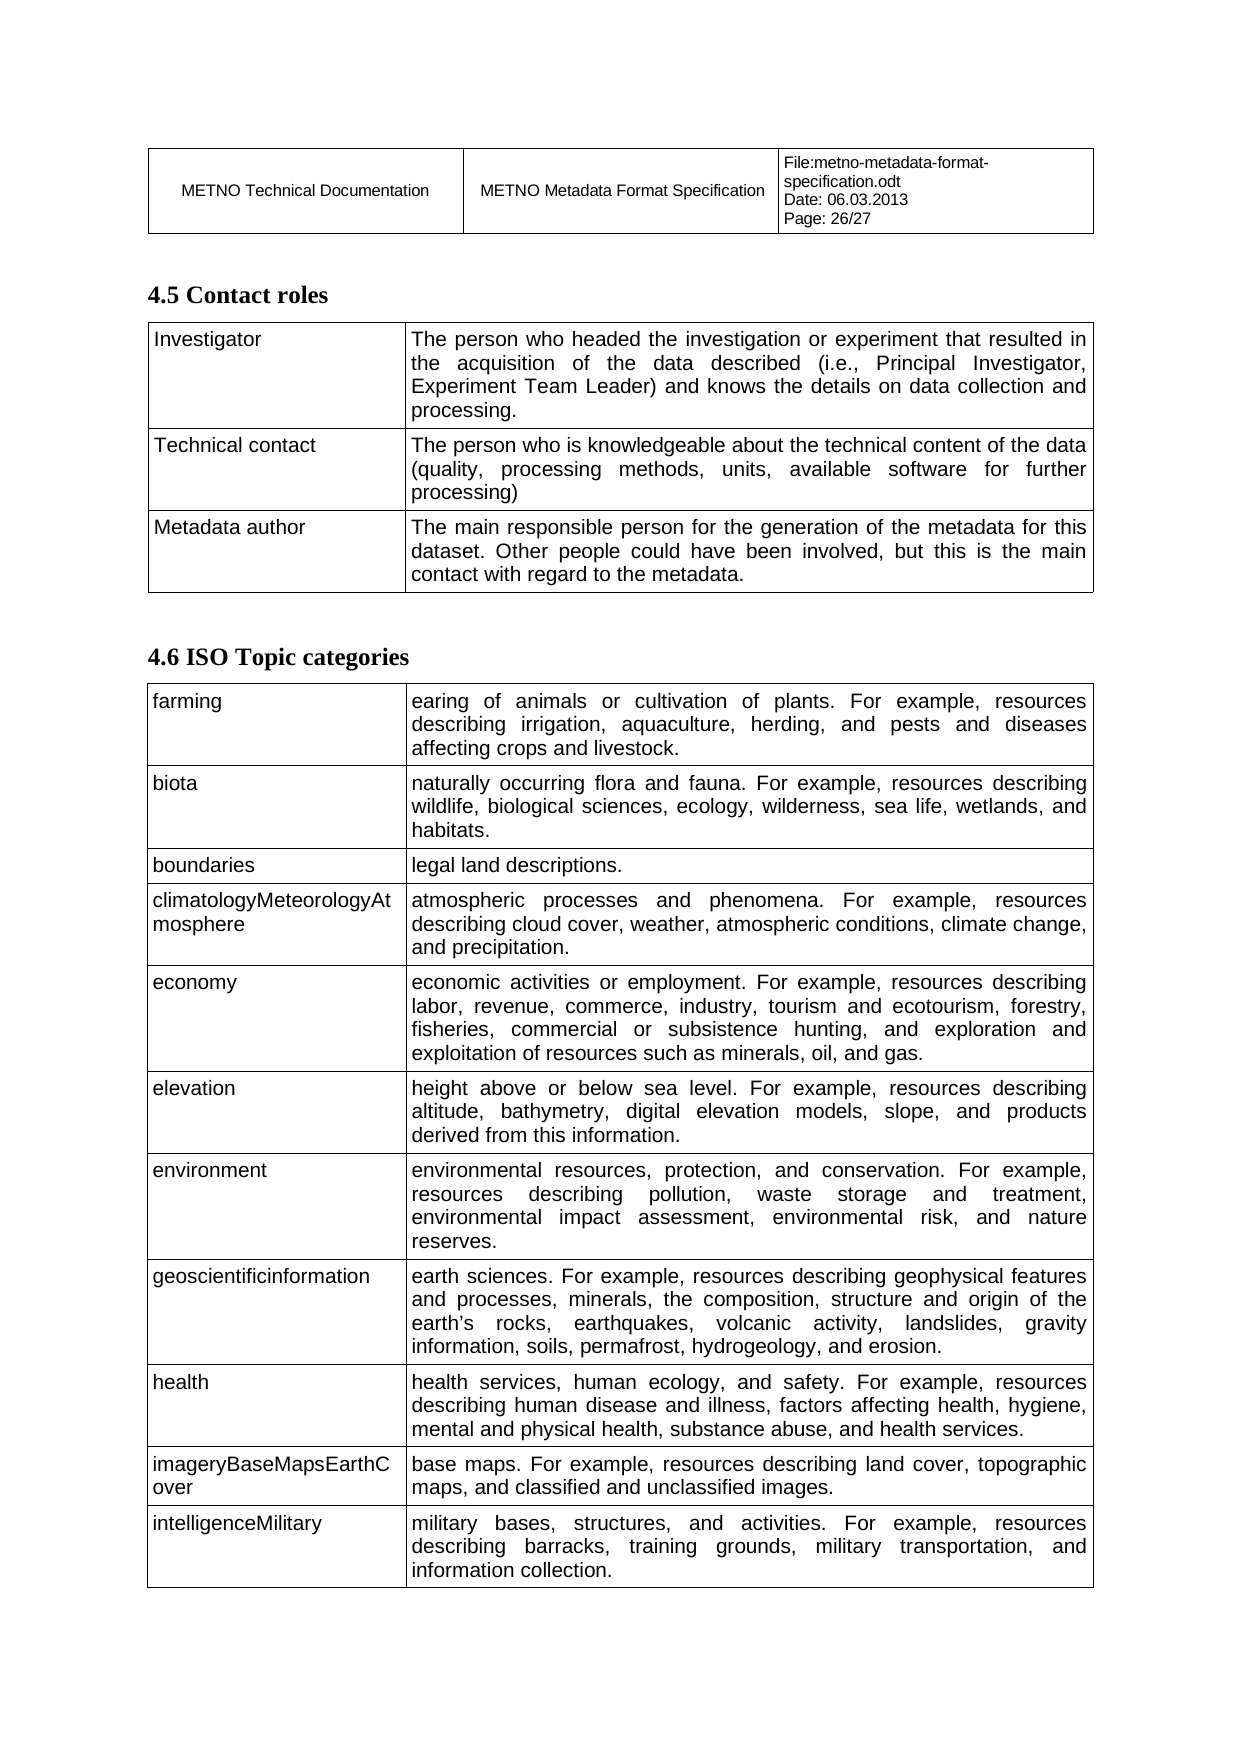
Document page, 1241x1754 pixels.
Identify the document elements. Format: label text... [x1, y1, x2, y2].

table_cell imageryBaseMapsEarthCover [148, 1447, 406, 1505]
table_cell biota [148, 766, 406, 848]
table_cell Metadata author [149, 511, 405, 592]
table_cell The main responsible person for the generation of the metadata for this dataset. Other people could have been involved, but this is the main contact with regard to the metadata. [406, 511, 1093, 592]
table_cell military bases, structures, and activities. For example, resources describing barracks, training grounds, military transportation, and information collection. [407, 1506, 1093, 1587]
table_cell environmental resources, protection, and conservation. For example, resources describing pollution, waste storage and treatment, environmental impact assessment, environmental risk, and nature reserves. [407, 1154, 1093, 1259]
table_cell The person who is knowledgeable about the technical content of the data (quality, processing methods, units, available software for further processing) [406, 429, 1093, 510]
table_cell economic activities or employment. For example, resources describing labor, revenue, commerce, industry, tourism and ecotourism, forestry, fisheries, commercial or subsistence hunting, and exploration and exploitation of resources such as minerals, oil, and gas. [407, 966, 1093, 1071]
table_header earing of animals or cultivation of plants. For example, resources describing irrigation, aquaculture, herding, and pests and diseases affecting crops and livestock. [407, 684, 1093, 765]
table_cell atmospheric processes and phenomena. For example, resources describing cloud cover, weather, atmospheric conditions, climate change, and precipitation. [407, 884, 1093, 965]
table_cell base maps. For example, resources describing land cover, topographic maps, and classified and unclassified images. [407, 1447, 1093, 1505]
table_cell earth sciences. For example, resources describing geophysical features and processes, minerals, the composition, structure and origin of the earth’s rocks, earthquakes, volcanic activity, landslides, gravity information, soils, permafrost, hydrogeology, and erosion. [407, 1260, 1093, 1364]
subtitle Contact roles [148, 281, 1093, 309]
table_cell geoscientificinformation [148, 1260, 406, 1364]
table_cell environment [148, 1154, 406, 1259]
table_cell climatologyMeteorologyAtmosphere [148, 884, 406, 965]
table_cell economy [148, 966, 406, 1071]
table_cell legal land descriptions. [407, 849, 1093, 883]
table_cell boundaries [148, 849, 406, 883]
table_cell naturally occurring flora and fauna. For example, resources describing wildlife, biological sciences, ecology, wilderness, sea life, wetlands, and habitats. [407, 766, 1093, 848]
table_cell health [148, 1365, 406, 1446]
table_cell height above or below sea level. For example, resources describing altitude, bathymetry, digital elevation models, slope, and products derived from this information. [407, 1072, 1093, 1153]
table_cell Technical contact [149, 429, 405, 510]
table_header The person who headed the investigation or experiment that resulted in the acquisition of the data described (i.e., Principal Investigator, Experiment Team Leader) and knows the details on data collection and processing. [406, 323, 1093, 428]
subtitle ISO Topic categories [148, 643, 1093, 671]
table_header farming [148, 684, 406, 765]
table_cell elevation [148, 1072, 406, 1153]
table_cell intelligenceMilitary [148, 1506, 406, 1587]
table_cell health services, human ecology, and safety. For example, resources describing human disease and illness, factors affecting health, hygiene, mental and physical health, substance abuse, and health services. [407, 1365, 1093, 1446]
table_header Investigator [149, 323, 405, 428]
